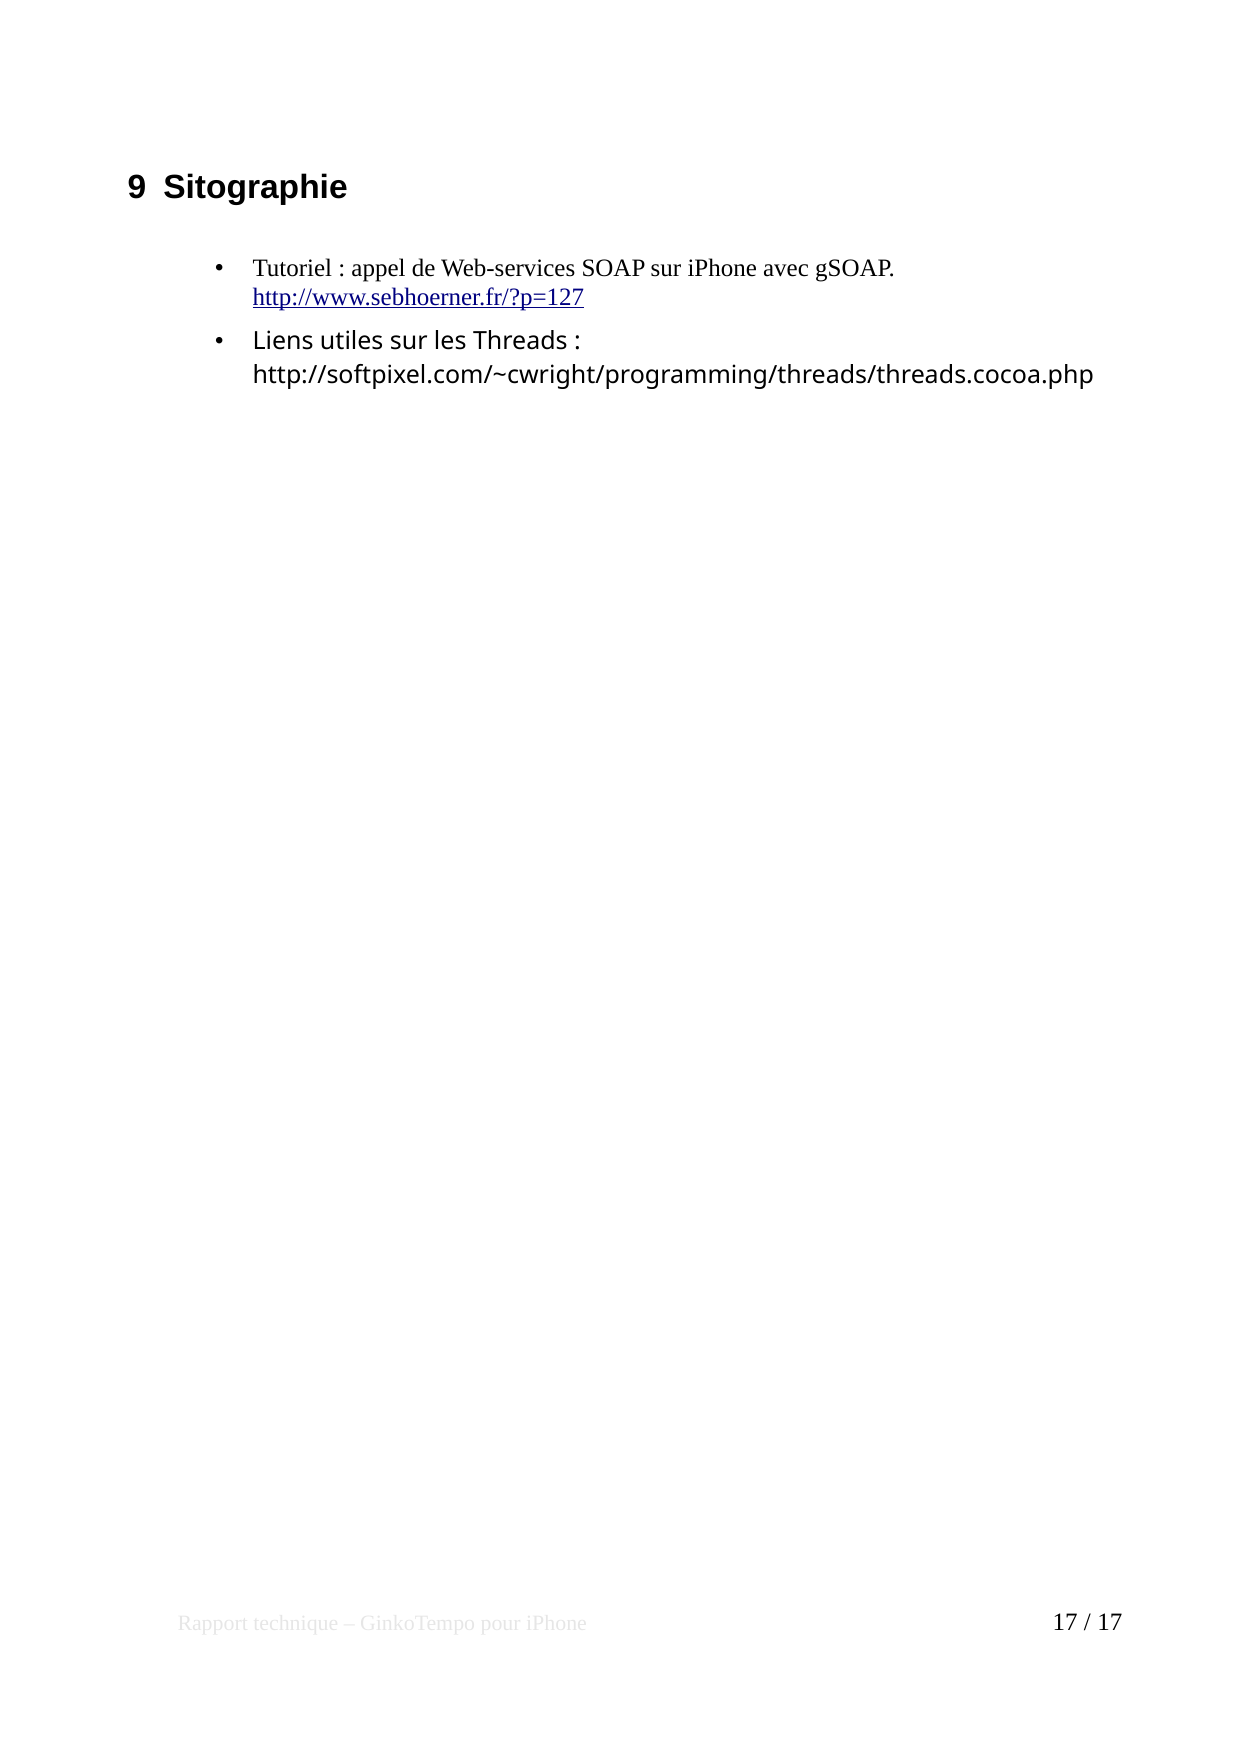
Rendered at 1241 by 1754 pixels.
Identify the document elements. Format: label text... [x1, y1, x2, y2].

list Liens utiles sur les Threads : http://softpixel.com/~cwright/programming/threads/threads.cocoa.php [215, 323, 1122, 391]
subtitle Sitographie [118, 167, 1122, 205]
list Tutoriel : appel de Web-services SOAP sur iPhone avec gSOAP. http://www.sebhoerner.fr/?p=127 [215, 253, 1122, 311]
